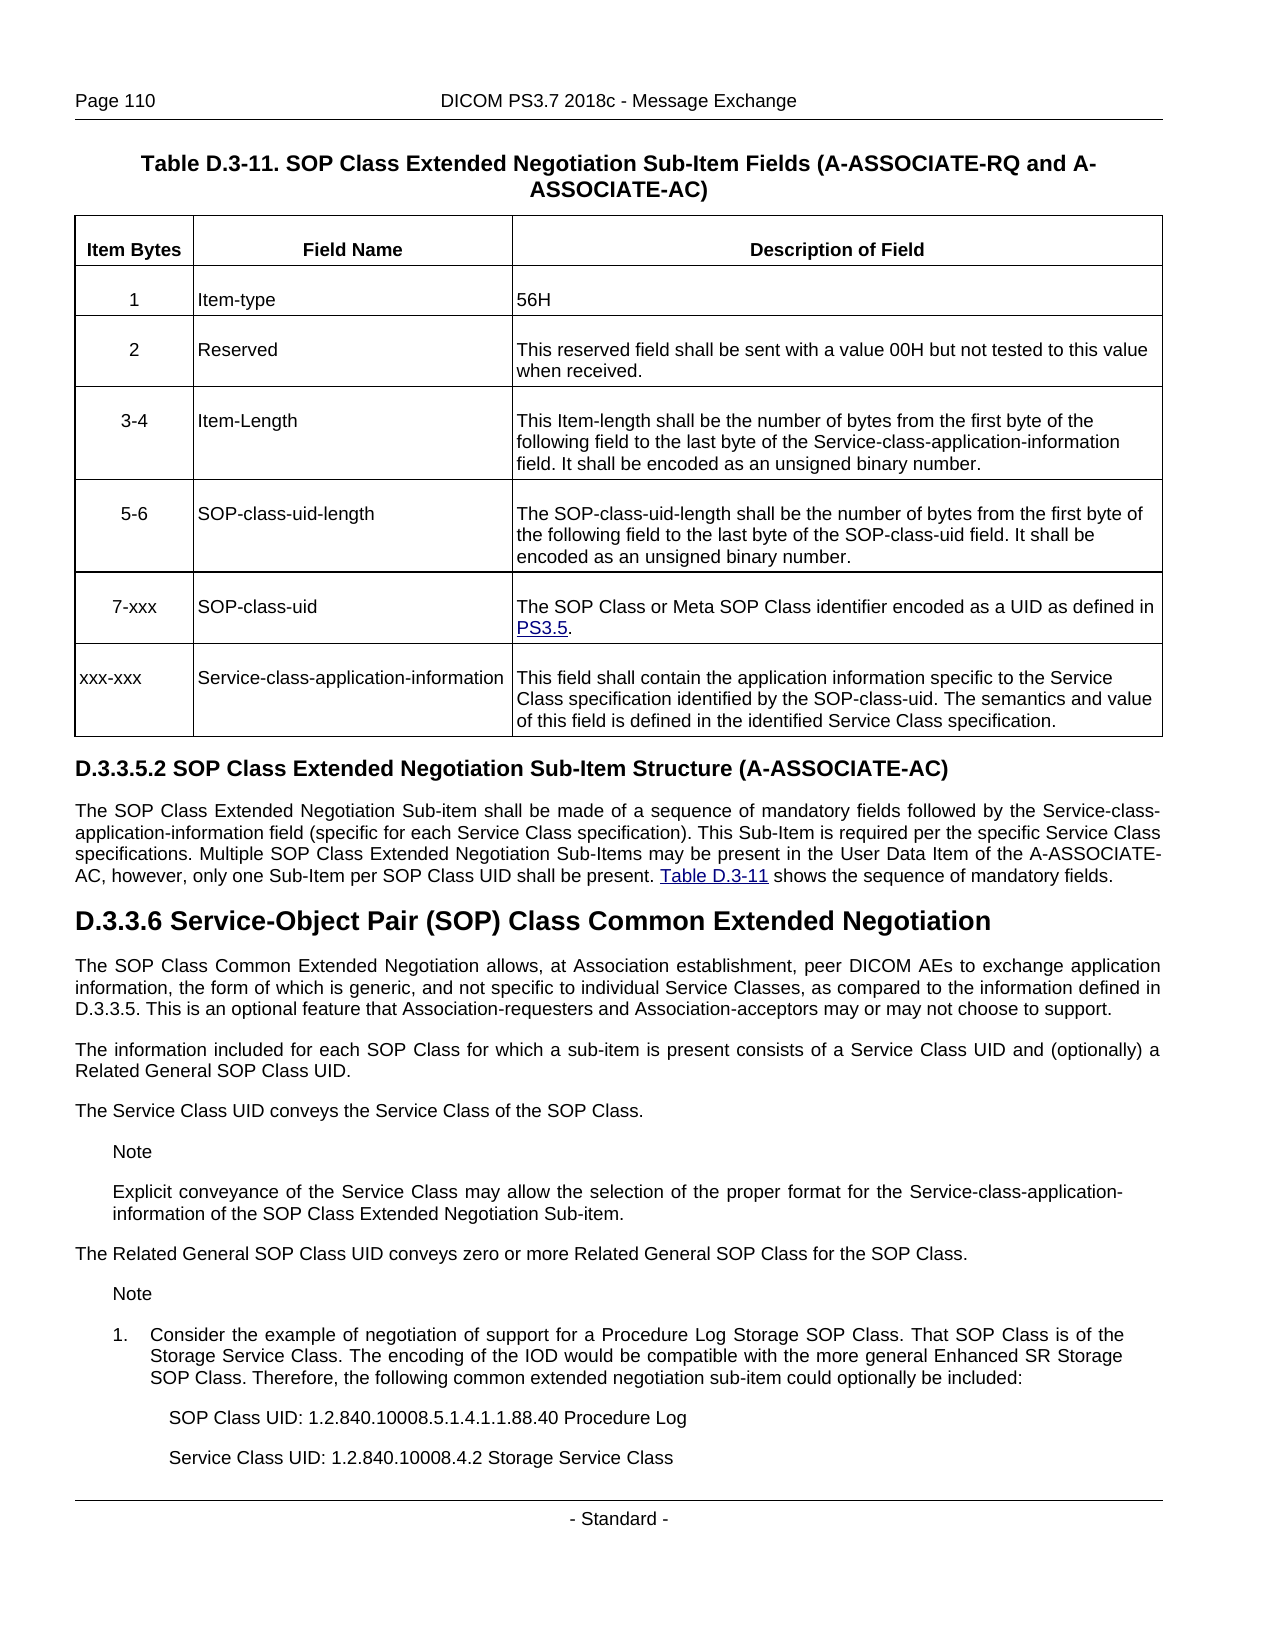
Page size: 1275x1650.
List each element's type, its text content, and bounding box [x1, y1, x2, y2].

table_cell Service-class-application-information [194, 644, 512, 736]
table_cell 56H [513, 266, 1162, 314]
table_cell Reserved [194, 316, 512, 386]
text The SOP Class Common Extended Negotiation allows, at Association establishment, peer DICOM AEs to exchange application information, the form of which is generic, and not specific to individual Service Classes, as compared to the information defined in D.3.3.5. This is an optional feature that Association-requesters and Association-acceptors may or may not choose to support. [75, 955, 1162, 1019]
table_cell xxx-xxx [76, 644, 193, 736]
table_cell This reserved field shall be sent with a value 00H but not tested to this value when received. [513, 316, 1162, 386]
table_cell 5-6 [76, 480, 193, 571]
table_cell 1 [76, 266, 193, 314]
text D.3.3.5.2 SOP Class Extended Negotiation Sub-Item Structure (A-ASSOCIATE-AC) [75, 755, 1162, 781]
text The information included for each SOP Class for which a sub-item is present consists of a Service Class UID and (optionally) a Related General SOP Class UID. [75, 1038, 1162, 1081]
table_cell Item-type [194, 266, 512, 314]
text The Related General SOP Class UID conveys zero or more Related General SOP Class for the SOP Class. [75, 1243, 1162, 1264]
text Note [112, 1141, 1125, 1162]
table_cell 7-xxx [76, 573, 193, 643]
text SOP Class UID: 1.2.840.10008.5.1.4.1.1.88.40 Procedure Log [169, 1407, 1125, 1428]
table_cell Item-Length [194, 387, 512, 479]
table_cell SOP-class-uid [194, 573, 512, 643]
table_cell The SOP-class-uid-length shall be the number of bytes from the first byte of the following field to the last byte of the SOP-class-uid field. It shall be encoded as an unsigned binary number. [513, 480, 1162, 571]
table_cell This field shall contain the application information specific to the Service Class specification identified by the SOP-class-uid. The semantics and value of this field is defined in the identified Service Class specification. [513, 644, 1162, 736]
table_header Item Bytes [76, 216, 193, 265]
text The Service Class UID conveys the Service Class of the SOP Class. [75, 1100, 1162, 1122]
table_cell This Item-length shall be the number of bytes from the first byte of the following field to the last byte of the Service-class-application-information field. It shall be encoded as an unsigned binary number. [513, 387, 1162, 479]
text Service Class UID: 1.2.840.10008.4.2 Storage Service Class [169, 1447, 1125, 1469]
table_header Description of Field [513, 216, 1162, 265]
text The SOP Class Extended Negotiation Sub-item shall be made of a sequence of mandatory fields followed by the Service-class-application-information field (specific for each Service Class specification). This Sub-Item is required per the specific Service Class specifications. Multiple SOP Class Extended Negotiation Sub-Items may be present in the User Data Item of the A-ASSOCIATE-AC, however, only one Sub-Item per SOP Class UID shall be present. Table D.3-11 shows the sequence of mandatory fields. [75, 800, 1162, 886]
text Note [112, 1283, 1125, 1304]
text Table D.3-11. SOP Class Extended Negotiation Sub-Item Fields (A-ASSOCIATE-RQ and A-ASSOCIATE-AC) [75, 150, 1162, 202]
table_cell The SOP Class or Meta SOP Class identifier encoded as a UID as defined in PS3.5. [513, 573, 1162, 643]
text D.3.3.6 Service-Object Pair (SOP) Class Common Extended Negotiation [75, 905, 1162, 936]
table_cell 3-4 [76, 387, 193, 479]
table_cell 2 [76, 316, 193, 386]
table_header Field Name [194, 216, 512, 265]
text Explicit conveyance of the Service Class may allow the selection of the proper format for the Service-class-application-information of the SOP Class Extended Negotiation Sub-item. [112, 1181, 1125, 1224]
list Consider the example of negotiation of support for a Procedure Log Storage SOP Class. That SOP Class is of the Storage Service Class. The encoding of the IOD would be compatible with the more general Enhanced SR Storage SOP Class. Therefore, the following common extended negotiation sub-item could optionally be included: [112, 1323, 1125, 1388]
table_cell SOP-class-uid-length [194, 480, 512, 571]
